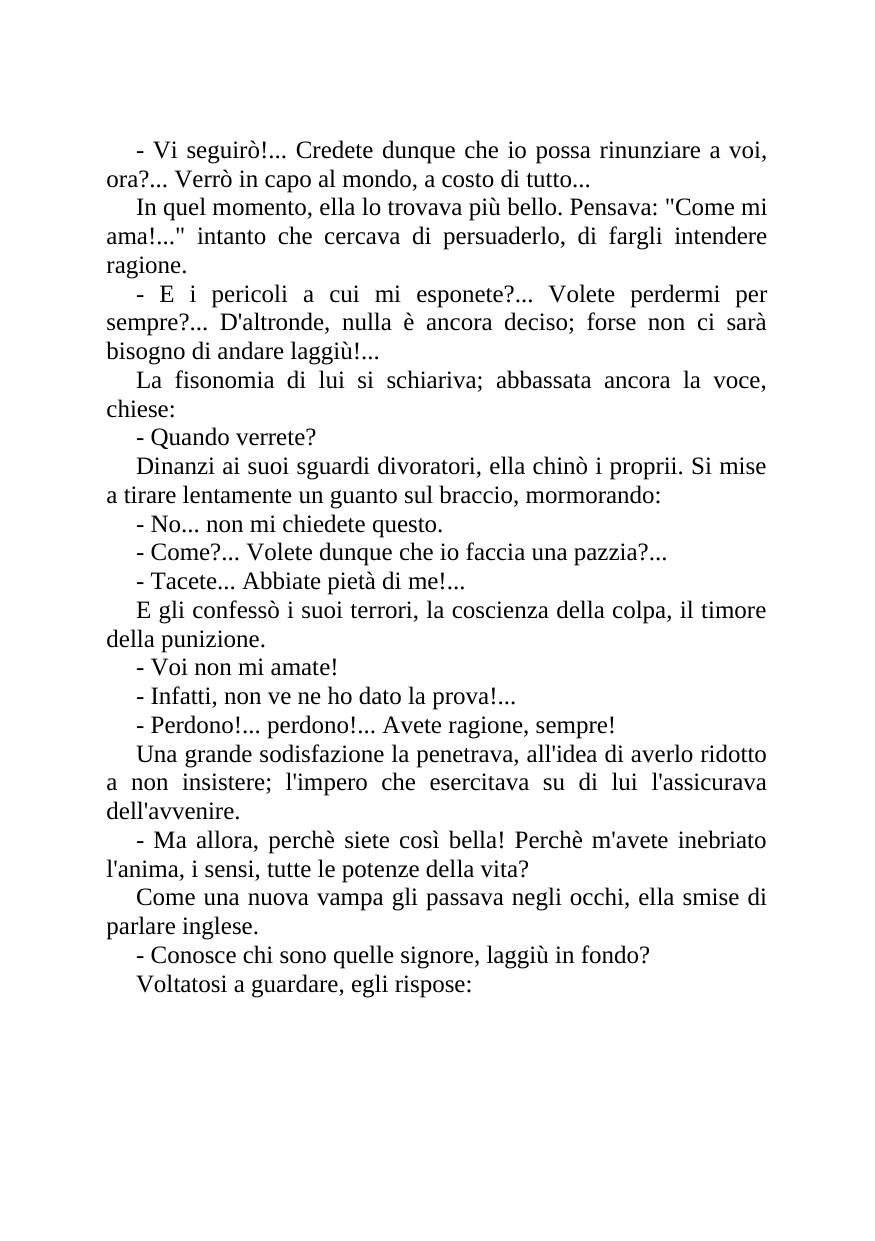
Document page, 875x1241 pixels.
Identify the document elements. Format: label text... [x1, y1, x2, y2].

text - Ma allora, perchè siete così bella! Perchè m'avete inebriato l'anima, i sensi, tutte le potenze della vita? [106, 825, 768, 882]
text La fisonomia di lui si schiariva; abbassata ancora la voce, chiese: [106, 365, 768, 422]
text Voltatosi a guardare, egli rispose: [106, 969, 768, 997]
text Una grande sodisfazione la penetrava, all'idea di averlo ridotto a non insistere; l'impero che esercitava su di lui l'assicurava dell'avvenire. [106, 739, 768, 825]
text - Infatti, non ve ne ho dato la prova!... [106, 681, 768, 710]
text - E i pericoli a cui mi esponete?... Volete perdermi per sempre?... D'altronde, nulla è ancora deciso; forse non ci sarà bisogno di andare laggiù!... [106, 279, 768, 365]
text - Vi seguirò!... Credete dunque che io possa rinunziare a voi, ora?... Verrò in capo al mondo, a costo di tutto... [106, 135, 768, 192]
text Come una nuova vampa gli passava negli occhi, ella smise di parlare inglese. [106, 882, 768, 940]
text E gli confessò i suoi terrori, la coscienza della colpa, il timore della punizione. [106, 595, 768, 652]
text - Voi non mi amate! [106, 652, 768, 681]
text - Quando verrete? [106, 422, 768, 451]
text - Conosce chi sono quelle signore, laggiù in fondo? [106, 940, 768, 969]
text - Come?... Volete dunque che io faccia una pazzia?... [106, 537, 768, 566]
text - Perdono!... perdono!... Avete ragione, sempre! [106, 710, 768, 739]
text - Tacete... Abbiate pietà di me!... [106, 566, 768, 595]
text Dinanzi ai suoi sguardi divoratori, ella chinò i proprii. Si mise a tirare lentamente un guanto sul braccio, mormorando: [106, 451, 768, 509]
text In quel momento, ella lo trovava più bello. Pensava: "Come mi ama!..." intanto che cercava di persuaderlo, di fargli intendere ragione. [106, 192, 768, 279]
text - No... non mi chiedete questo. [106, 509, 768, 537]
